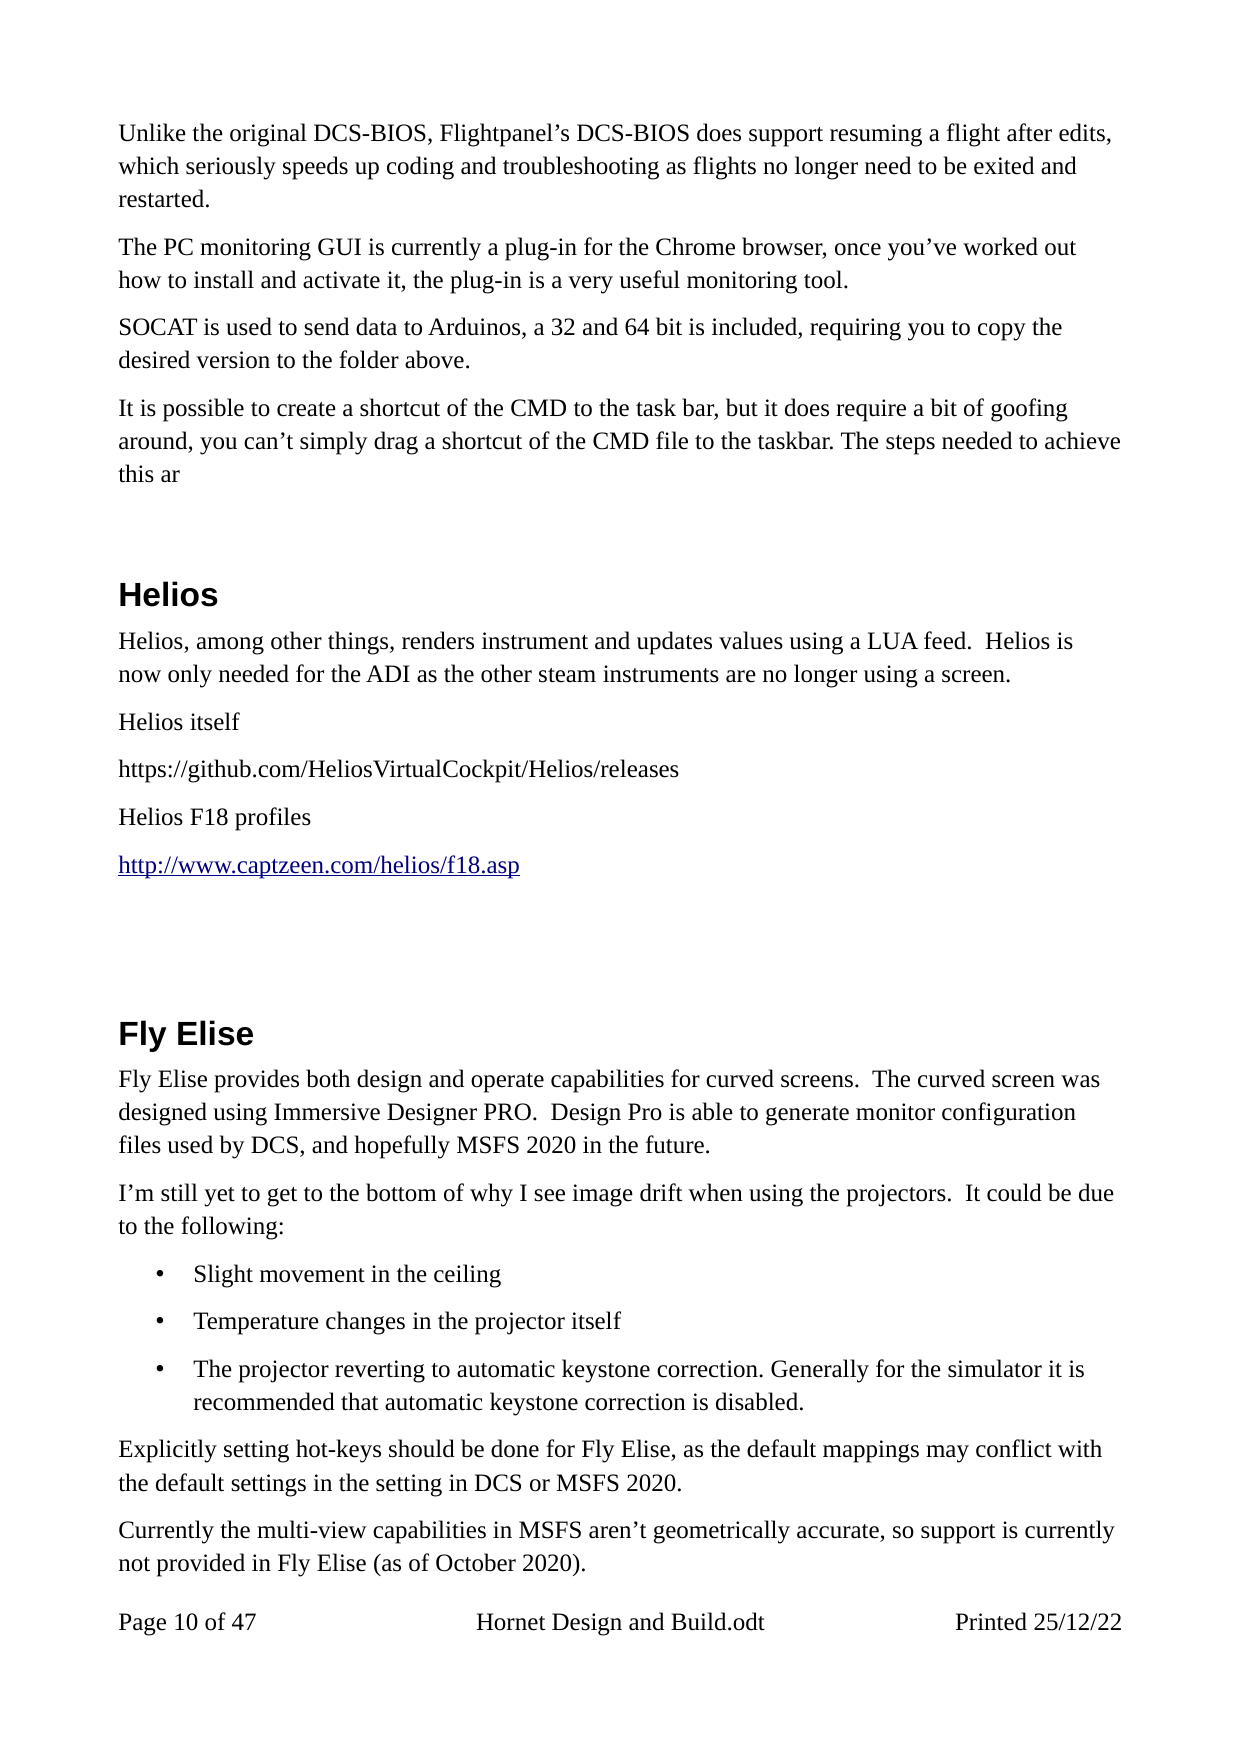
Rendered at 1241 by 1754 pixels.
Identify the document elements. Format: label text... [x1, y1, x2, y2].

text Currently the multi-view capabilities in MSFS aren’t geometrically accurate, so support is currently not provided in Fly Elise (as of October 2020). [118, 1515, 1122, 1577]
text Helios, among other things, renders instrument and updates values using a LUA feed. Helios is now only needed for the ADI as the other steam instruments are no longer using a screen. [118, 626, 1122, 688]
text Helios F18 profiles [118, 802, 1122, 831]
text Fly Elise provides both design and operate capabilities for curved screens. The curved screen was designed using Immersive Designer PRO. Design Pro is able to generate monitor configuration files used by DCS, and hopefully MSFS 2020 in the future. [118, 1064, 1122, 1159]
text The PC monitoring GUI is currently a plug-in for the Chrome browser, once you’ve worked out how to install and activate it, the plug-in is a very useful monitoring tool. [118, 232, 1122, 293]
list Slight movement in the ceiling [156, 1259, 1122, 1287]
text Helios itself [118, 707, 1122, 736]
text SOCAT is used to send data to Arduinos, a 32 and 64 bit is included, requiring you to copy the desired version to the folder above. [118, 312, 1122, 374]
list The projector reverting to automatic keystone correction. Generally for the simulator it is recommended that automatic keystone correction is disabled. [156, 1354, 1122, 1416]
text Explicitly setting hot-keys should be done for Fly Elise, as the default mappings may conflict with the default settings in the setting in DCS or MSFS 2020. [118, 1434, 1122, 1496]
text Unlike the original DCS-BIOS, Flightpanel’s DCS-BIOS does support resuming a flight after edits, which seriously speeds up coding and troubleshooting as flights no longer need to be exited and restarted. [118, 118, 1122, 213]
subtitle Helios [118, 575, 1122, 614]
text I’m still yet to get to the bottom of why I see image drift when using the projectors. It could be due to the following: [118, 1178, 1122, 1240]
text It is possible to create a shortcut of the CMD to the task bar, but it does require a bit of goofing around, you can’t simply drag a shortcut of the CMD file to the taskbar. The steps needed to achieve this ar [118, 393, 1122, 488]
text http://www.captzeen.com/helios/f18.asp [118, 850, 1122, 878]
subtitle Fly Elise [118, 1013, 1122, 1052]
text https://github.com/HeliosVirtualCockpit/Helios/releases [118, 754, 1122, 783]
list Temperature changes in the projector itself [156, 1306, 1122, 1335]
